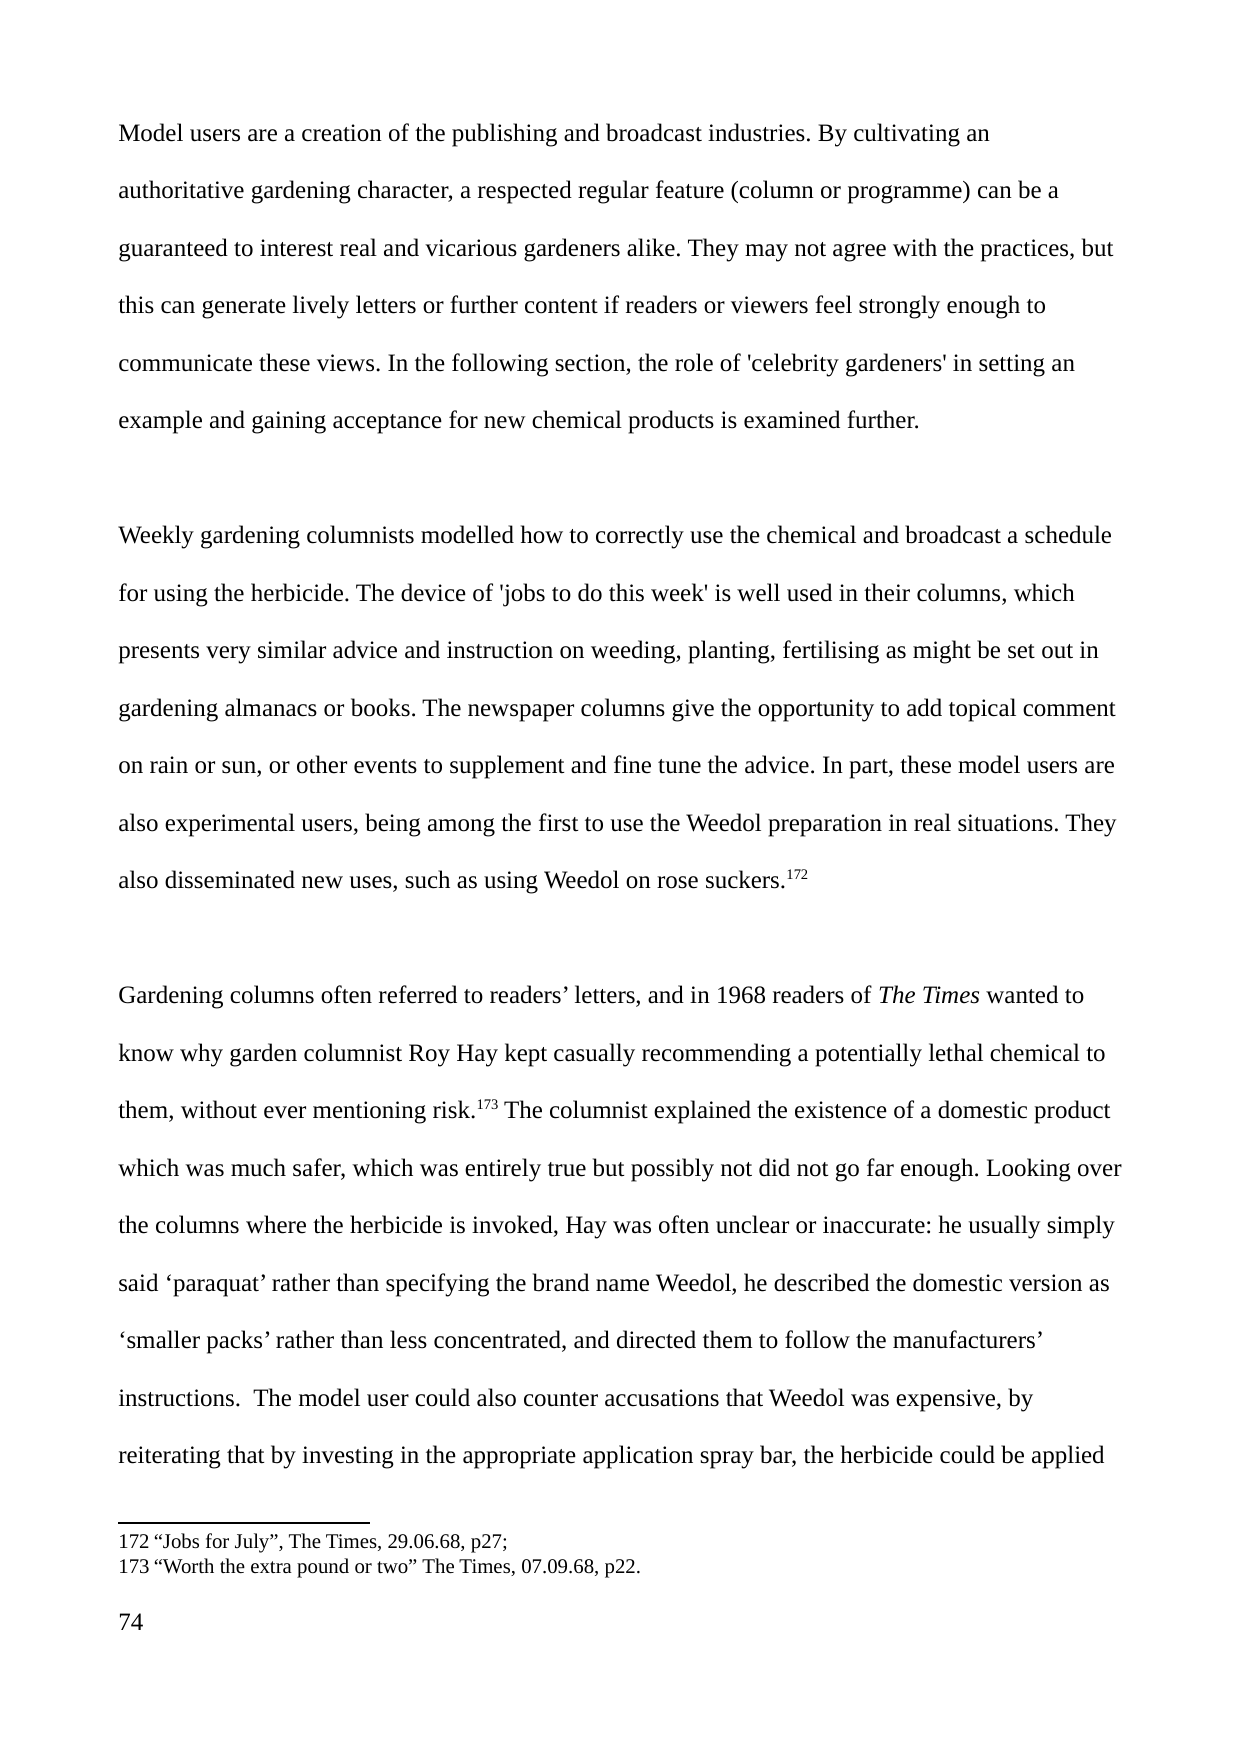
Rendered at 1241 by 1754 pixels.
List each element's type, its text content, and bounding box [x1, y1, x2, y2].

text Model users are a creation of the publishing and broadcast industries. By cultivating an authoritative gardening character, a respected regular feature (column or programme) can be a guaranteed to interest real and vicarious gardeners alike. They may not agree with the practices, but this can generate lively letters or further content if readers or viewers feel strongly enough to communicate these views. In the following section, the role of 'celebrity gardeners' in setting an example and gaining acceptance for new chemical products is examined further. [118, 118, 1122, 434]
text “Jobs for July”, The Times, 29.06.68, p27; [118, 1529, 1122, 1553]
text Weekly gardening columnists modelled how to correctly use the chemical and broadcast a schedule for using the herbicide. The device of 'jobs to do this week' is well used in their columns, which presents very similar advice and instruction on weeding, planting, fertilising as might be set out in gardening almanacs or books. The newspaper columns give the opportunity to add topical comment on rain or sun, or other events to supplement and fine tune the advice. In part, these model users are also experimental users, being among the first to use the Weedol preparation in real situations. They also disseminated new uses, such as using Weedol on rose suckers. [118, 521, 1122, 894]
text “Worth the extra pound or two” The Times, 07.09.68, p22. [118, 1553, 1122, 1578]
text Gardening columns often referred to readers’ letters, and in 1968 readers of The Times wanted to know why garden columnist Roy Hay kept casually recommending a potentially lethal chemical to them, without ever mentioning risk. The columnist explained the existence of a domestic product which was much safer, which was entirely true but possibly not did not go far enough. Looking over the columns where the herbicide is invoked, Hay was often unclear or inaccurate: he usually simply said ‘paraquat’ rather than specifying the brand name Weedol, he described the domestic version as ‘smaller packs’ rather than less concentrated, and directed them to follow the manufacturers’ instructions. The model user could also counter accusations that Weedol was expensive, by reiterating that by investing in the appropriate application spray bar, the herbicide could be applied [118, 981, 1122, 1469]
